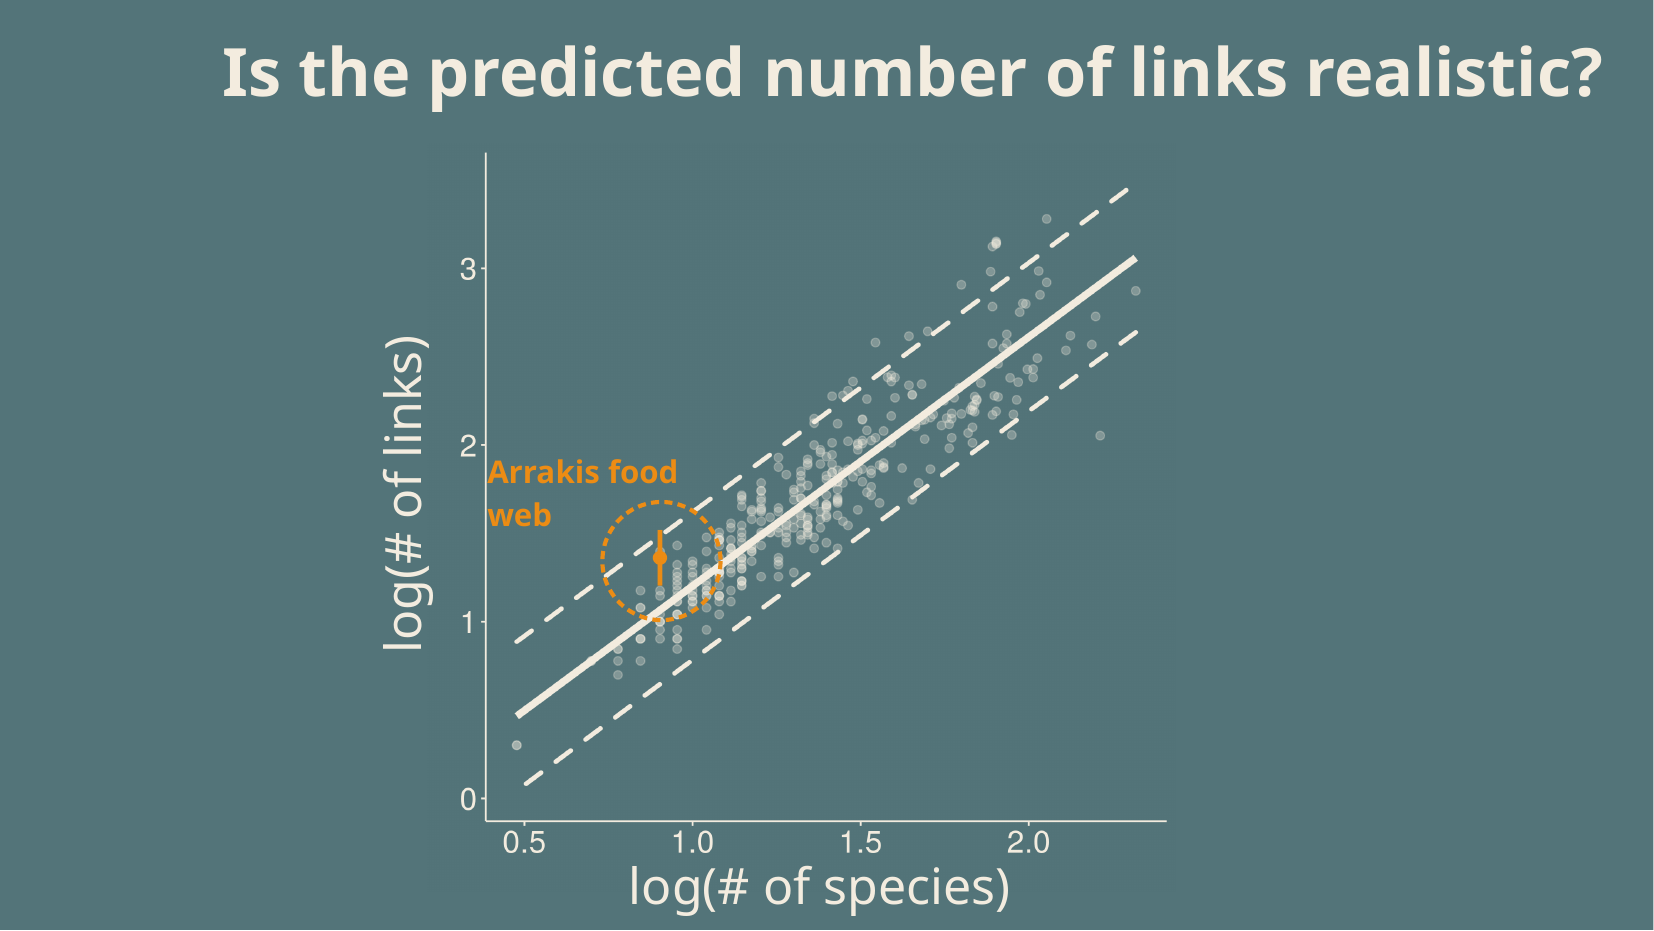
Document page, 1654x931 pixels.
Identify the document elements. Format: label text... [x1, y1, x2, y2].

picture [427, 143, 1176, 892]
text_box Is the predicted number of links realistic? [207, 17, 1479, 121]
text_box Arrakis food web [472, 442, 756, 541]
text_box log(# of links) [360, 330, 442, 669]
text_box log(# of species) [614, 843, 1020, 925]
